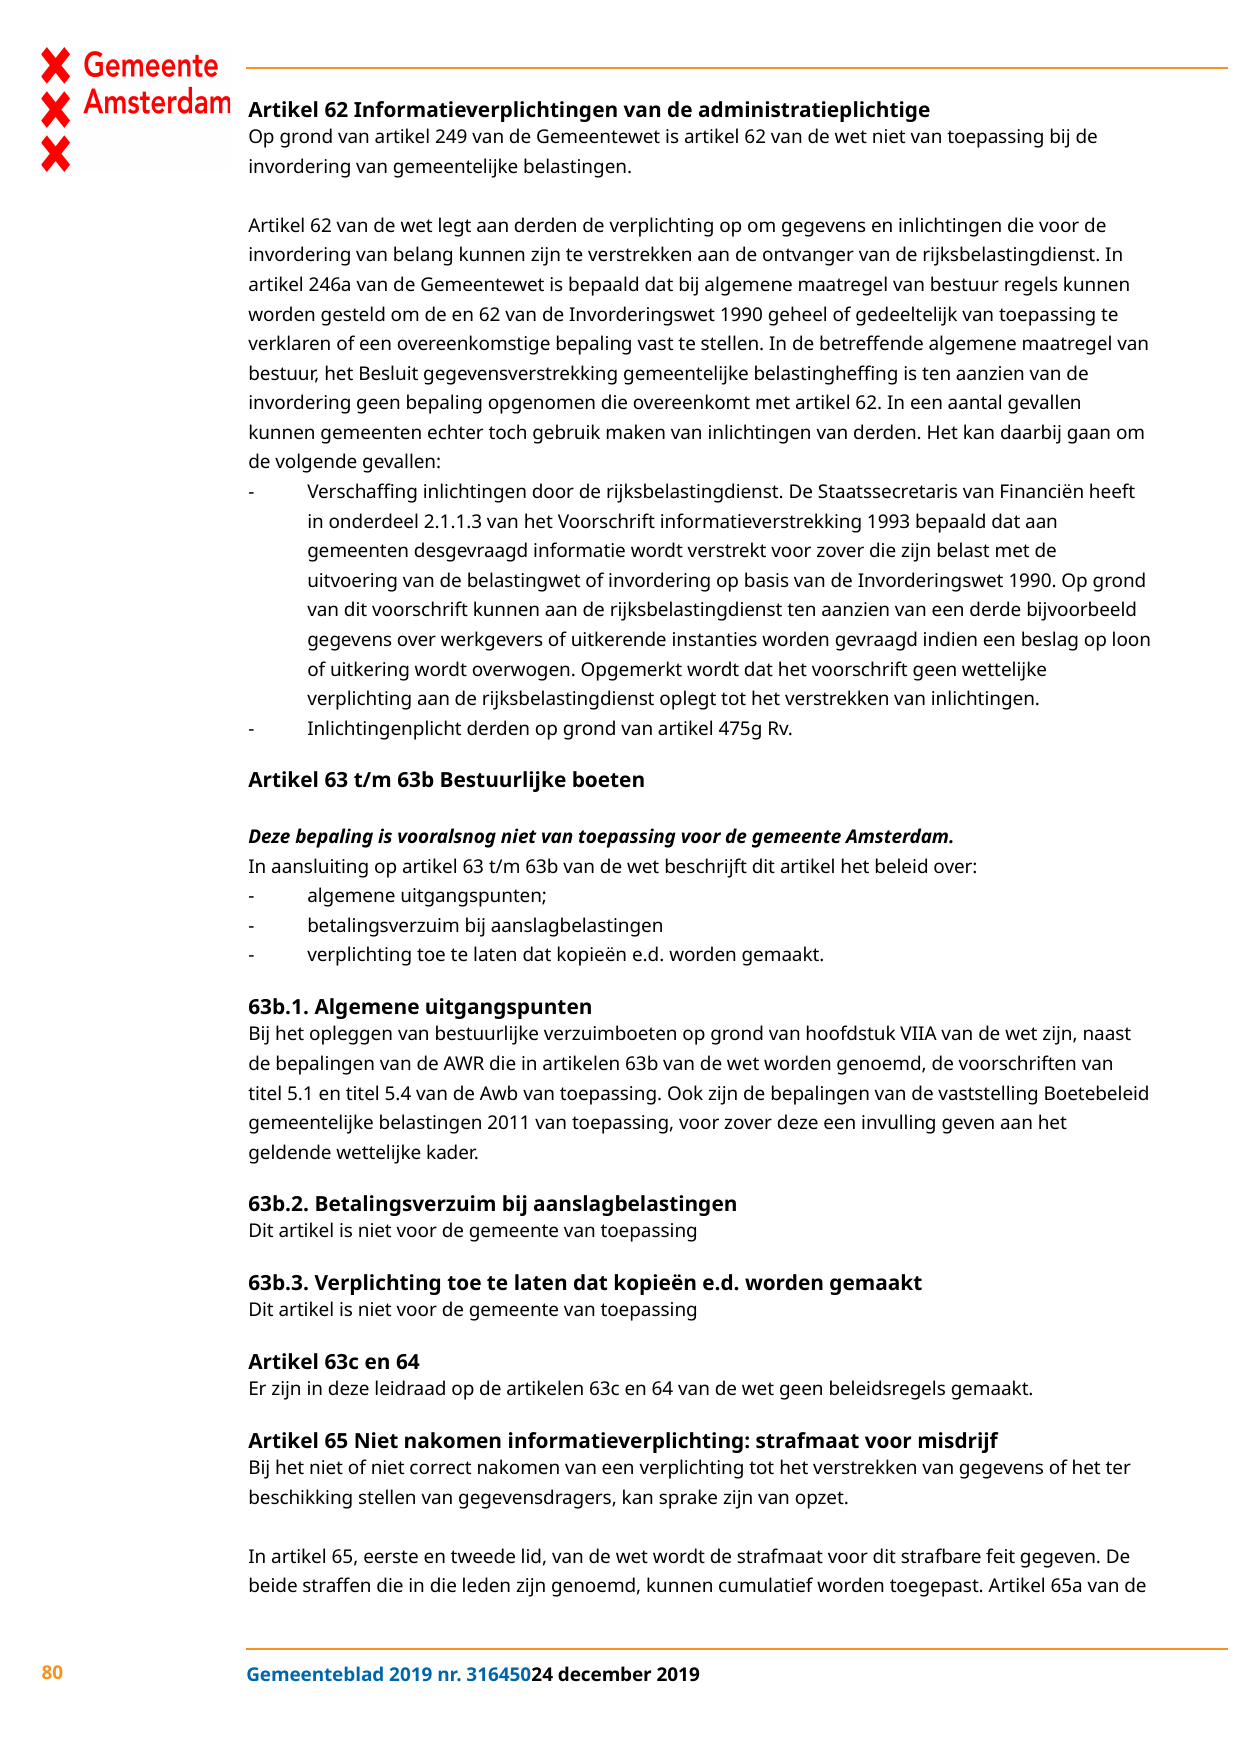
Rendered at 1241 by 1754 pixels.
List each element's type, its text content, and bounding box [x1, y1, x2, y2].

text 63b.3. Verplichting toe te laten dat kopieën e.d. worden gemaakt [248, 1268, 1152, 1297]
list verplichting toe te laten dat kopieën e.d. worden gemaakt. [248, 942, 1152, 967]
text Bij het niet of niet correct nakomen van een verplichting tot het verstrekken van gegevens of het ter beschikking stellen van gegevensdragers, kan sprake zijn van opzet. [248, 1454, 1152, 1509]
text Deze bepaling is vooralsnog niet van toepassing voor de gemeente Amsterdam. [248, 823, 1152, 849]
list Verschaffing inlichtingen door de rijksbelastingdienst. De Staatssecretaris van Financiën heeft in onderdeel 2.1.1.3 van het Voorschrift informatieverstrekking 1993 bepaald dat aan gemeenten desgevraagd informatie wordt verstrekt voor zover die zijn belast met de uitvoering van de belastingwet of invordering op basis van de Invorderingswet 1990. Op grond van dit voorschrift kunnen aan de rijksbelastingdienst ten aanzien van een derde bijvoorbeeld gegevens over werkgevers of uitkerende instanties worden gevraagd indien een beslag op loon of uitkering wordt overwogen. Opgemerkt wordt dat het voorschrift geen wettelijke verplichting aan de rijksbelastingdienst oplegt tot het verstrekken van inlichtingen. [248, 478, 1152, 711]
text Bij het opleggen van bestuurlijke verzuimboeten op grond van hoofdstuk VIIA van de wet zijn, naast de bepalingen van de AWR die in artikelen 63b van de wet worden genoemd, de voorschriften van titel 5.1 en titel 5.4 van de Awb van toepassing. Ook zijn de bepalingen van de vaststelling Boetebeleid gemeentelijke belastingen 2011 van toepassing, voor zover deze een invulling geven aan het geldende wettelijke kader. [248, 1021, 1152, 1164]
text Artikel 65 Niet nakomen informatieverplichting: strafmaat voor misdrijf [248, 1426, 1152, 1454]
text Artikel 62 Informatieverplichtingen van de administratieplichtige [248, 95, 1152, 123]
list Inlichtingenplicht derden op grond van artikel 475g Rv. [248, 715, 1152, 741]
text Artikel 63 t/m 63b Bestuurlijke boeten [248, 765, 1152, 794]
text 63b.1. Algemene uitgangspunten [248, 992, 1152, 1021]
picture [41, 47, 231, 172]
text Dit artikel is niet voor de gemeente van toepassing [248, 1218, 1152, 1243]
text In artikel 65, eerste en tweede lid, van de wet wordt de strafmaat voor dit strafbare feit gegeven. De beide straffen die in die leden zijn genoemd, kunnen cumulatief worden toegepast. Artikel 65a van de [248, 1543, 1152, 1598]
text In aansluiting op artikel 63 t/m 63b van de wet beschrijft dit artikel het beleid over: [248, 853, 1152, 879]
text Artikel 63c en 64 [248, 1347, 1152, 1375]
text Er zijn in deze leidraad op de artikelen 63c en 64 van de wet geen beleidsregels gemaakt. [248, 1375, 1152, 1401]
list algemene uitgangspunten; [248, 882, 1152, 908]
list betalingsverzuim bij aanslagbelastingen [248, 912, 1152, 938]
text Artikel 62 van de wet legt aan derden de verplichting op om gegevens en inlichtingen die voor de invordering van belang kunnen zijn te verstrekken aan de ontvanger van de rijksbelastingdienst. In artikel 246a van de Gemeentewet is bepaald dat bij algemene maatregel van bestuur regels kunnen worden gesteld om de en 62 van de Invorderingswet 1990 geheel of gedeeltelijk van toepassing te verklaren of een overeenkomstige bepaling vast te stellen. In de betreffende algemene maatregel van bestuur, het Besluit gegevensverstrekking gemeentelijke belastingheffing is ten aanzien van de invordering geen bepaling opgenomen die overeenkomt met artikel 62. In een aantal gevallen kunnen gemeenten echter toch gebruik maken van inlichtingen van derden. Het kan daarbij gaan om de volgende gevallen: [248, 212, 1152, 474]
text 63b.2. Betalingsverzuim bij aanslagbelastingen [248, 1189, 1152, 1218]
text Dit artikel is niet voor de gemeente van toepassing [248, 1297, 1152, 1322]
text Op grond van artikel 249 van de Gemeentewet is artikel 62 van de wet niet van toepassing bij de invordering van gemeentelijke belastingen. [248, 123, 1152, 178]
